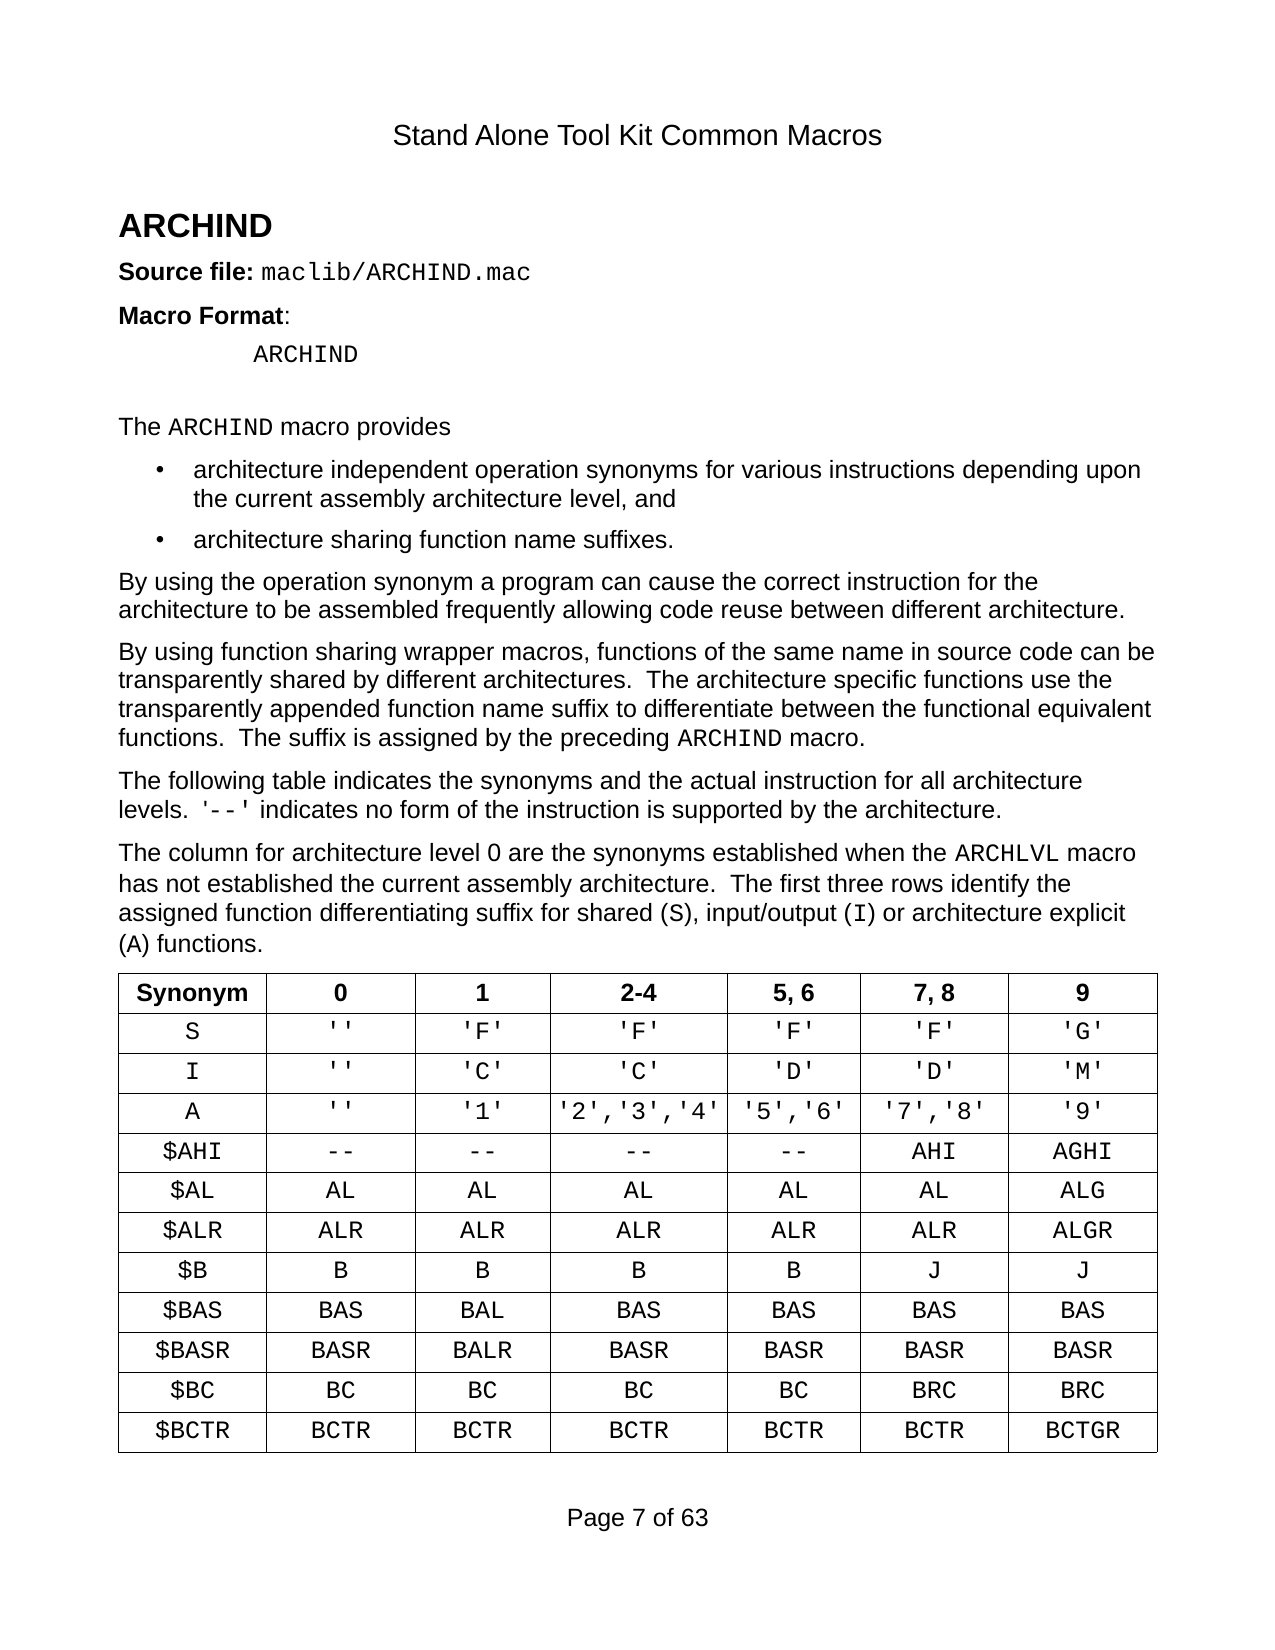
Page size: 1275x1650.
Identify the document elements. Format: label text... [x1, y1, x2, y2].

table_cell 'F' [861, 1014, 1008, 1053]
table_cell BAS [267, 1293, 415, 1332]
text The following table indicates the synonyms and the actual instruction for all architecture levels. '--' indicates no form of the instruction is supported by the architecture. [118, 766, 1157, 826]
table_cell BC [267, 1373, 415, 1412]
table_cell B [416, 1253, 550, 1292]
table_cell BRC [861, 1373, 1008, 1412]
table_cell BCTR [551, 1413, 727, 1452]
table_cell ALGR [1009, 1213, 1157, 1252]
table_cell BAS [1009, 1293, 1157, 1332]
table_cell ALG [1009, 1173, 1157, 1212]
table_cell B [551, 1253, 727, 1292]
table_cell $AHI [119, 1134, 266, 1172]
table_cell BAS [728, 1293, 860, 1332]
table_cell AL [267, 1173, 415, 1212]
table_cell BASR [1009, 1333, 1157, 1372]
table_cell 'C' [416, 1054, 550, 1092]
text By using the operation synonym a program can cause the correct instruction for the architecture to be assembled frequently allowing code reuse between different architecture. [118, 566, 1157, 624]
table_cell 'D' [861, 1054, 1008, 1092]
subtitle ARCHIND [118, 206, 1157, 245]
table_cell $BAS [119, 1293, 266, 1332]
text The column for architecture level 0 are the synonyms established when the ARCHLVL macro has not established the current assembly architecture. The first three rows identify the assigned function differentiating suffix for shared (S), input/output (I) or architecture explicit (A) functions. [118, 838, 1157, 960]
table_cell 'F' [551, 1014, 727, 1053]
table_cell BCTR [416, 1413, 550, 1452]
table_cell BC [728, 1373, 860, 1412]
table_cell BALR [416, 1333, 550, 1372]
list architecture independent operation synonyms for various instructions depending upon the current assembly architecture level, and [156, 455, 1157, 513]
table_cell J [861, 1253, 1008, 1292]
text By using function sharing wrapper macros, functions of the same name in source code can be transparently shared by different architectures. The architecture specific functions use the transparently appended function name suffix to differentiate between the functional equivalent functions. The suffix is assigned by the preceding ARCHIND macro. [118, 636, 1157, 754]
table_cell BCTR [728, 1413, 860, 1452]
text The ARCHIND macro provides [118, 412, 1157, 442]
table_cell BAL [416, 1293, 550, 1332]
table_cell $ALR [119, 1213, 266, 1252]
table_cell 'D' [728, 1054, 860, 1092]
table_cell B [267, 1253, 415, 1292]
table_cell $BASR [119, 1333, 266, 1372]
table_header 2-4 [551, 974, 727, 1013]
table_cell -- [551, 1134, 727, 1172]
table_cell BASR [267, 1333, 415, 1372]
table_cell AL [551, 1173, 727, 1212]
table_header 0 [267, 974, 415, 1013]
table_header 7, 8 [861, 974, 1008, 1013]
table_cell BC [551, 1373, 727, 1412]
table_cell S [119, 1014, 266, 1053]
table_cell ALR [861, 1213, 1008, 1252]
table_cell BAS [551, 1293, 727, 1332]
text Macro Format: [118, 301, 1157, 329]
table_cell 'F' [728, 1014, 860, 1053]
table_cell '7','8' [861, 1094, 1008, 1132]
table_cell $BC [119, 1373, 266, 1412]
table_cell AL [728, 1173, 860, 1212]
table_cell 'M' [1009, 1054, 1157, 1092]
table_cell BCTR [861, 1413, 1008, 1452]
table_cell ALR [267, 1213, 415, 1252]
table_cell AL [861, 1173, 1008, 1212]
table_cell ALR [551, 1213, 727, 1252]
table_cell BCTR [267, 1413, 415, 1452]
table_header 9 [1009, 974, 1157, 1013]
table_cell '1' [416, 1094, 550, 1132]
list architecture sharing function name suffixes. [156, 525, 1157, 554]
table_cell 'F' [416, 1014, 550, 1053]
table_cell 'G' [1009, 1014, 1157, 1053]
table_cell '' [267, 1014, 415, 1053]
table_cell -- [728, 1134, 860, 1172]
table_cell J [1009, 1253, 1157, 1292]
table_cell B [728, 1253, 860, 1292]
table_cell BC [416, 1373, 550, 1412]
table_cell 'C' [551, 1054, 727, 1092]
table_cell ALR [728, 1213, 860, 1252]
table_header Synonym [119, 974, 266, 1013]
table_cell I [119, 1054, 266, 1092]
text ARCHIND [118, 342, 1157, 370]
table_cell -- [267, 1134, 415, 1172]
table_cell '' [267, 1054, 415, 1092]
text Source file: maclib/ARCHIND.mac [118, 257, 1157, 288]
table_cell BASR [861, 1333, 1008, 1372]
table_cell $AL [119, 1173, 266, 1212]
table_cell BRC [1009, 1373, 1157, 1412]
table_cell '2','3','4' [551, 1094, 727, 1132]
table_cell A [119, 1094, 266, 1132]
table_cell $B [119, 1253, 266, 1292]
table_cell '' [267, 1094, 415, 1132]
table_cell BCTGR [1009, 1413, 1157, 1452]
table_header 1 [416, 974, 550, 1013]
table_cell BASR [551, 1333, 727, 1372]
table_cell AGHI [1009, 1134, 1157, 1172]
table_header 5, 6 [728, 974, 860, 1013]
table_cell AL [416, 1173, 550, 1212]
table_cell -- [416, 1134, 550, 1172]
table_cell ALR [416, 1213, 550, 1252]
table_cell AHI [861, 1134, 1008, 1172]
table_cell BASR [728, 1333, 860, 1372]
table_cell '9' [1009, 1094, 1157, 1132]
table_cell '5','6' [728, 1094, 860, 1132]
table_cell $BCTR [119, 1413, 266, 1452]
table_cell BAS [861, 1293, 1008, 1332]
